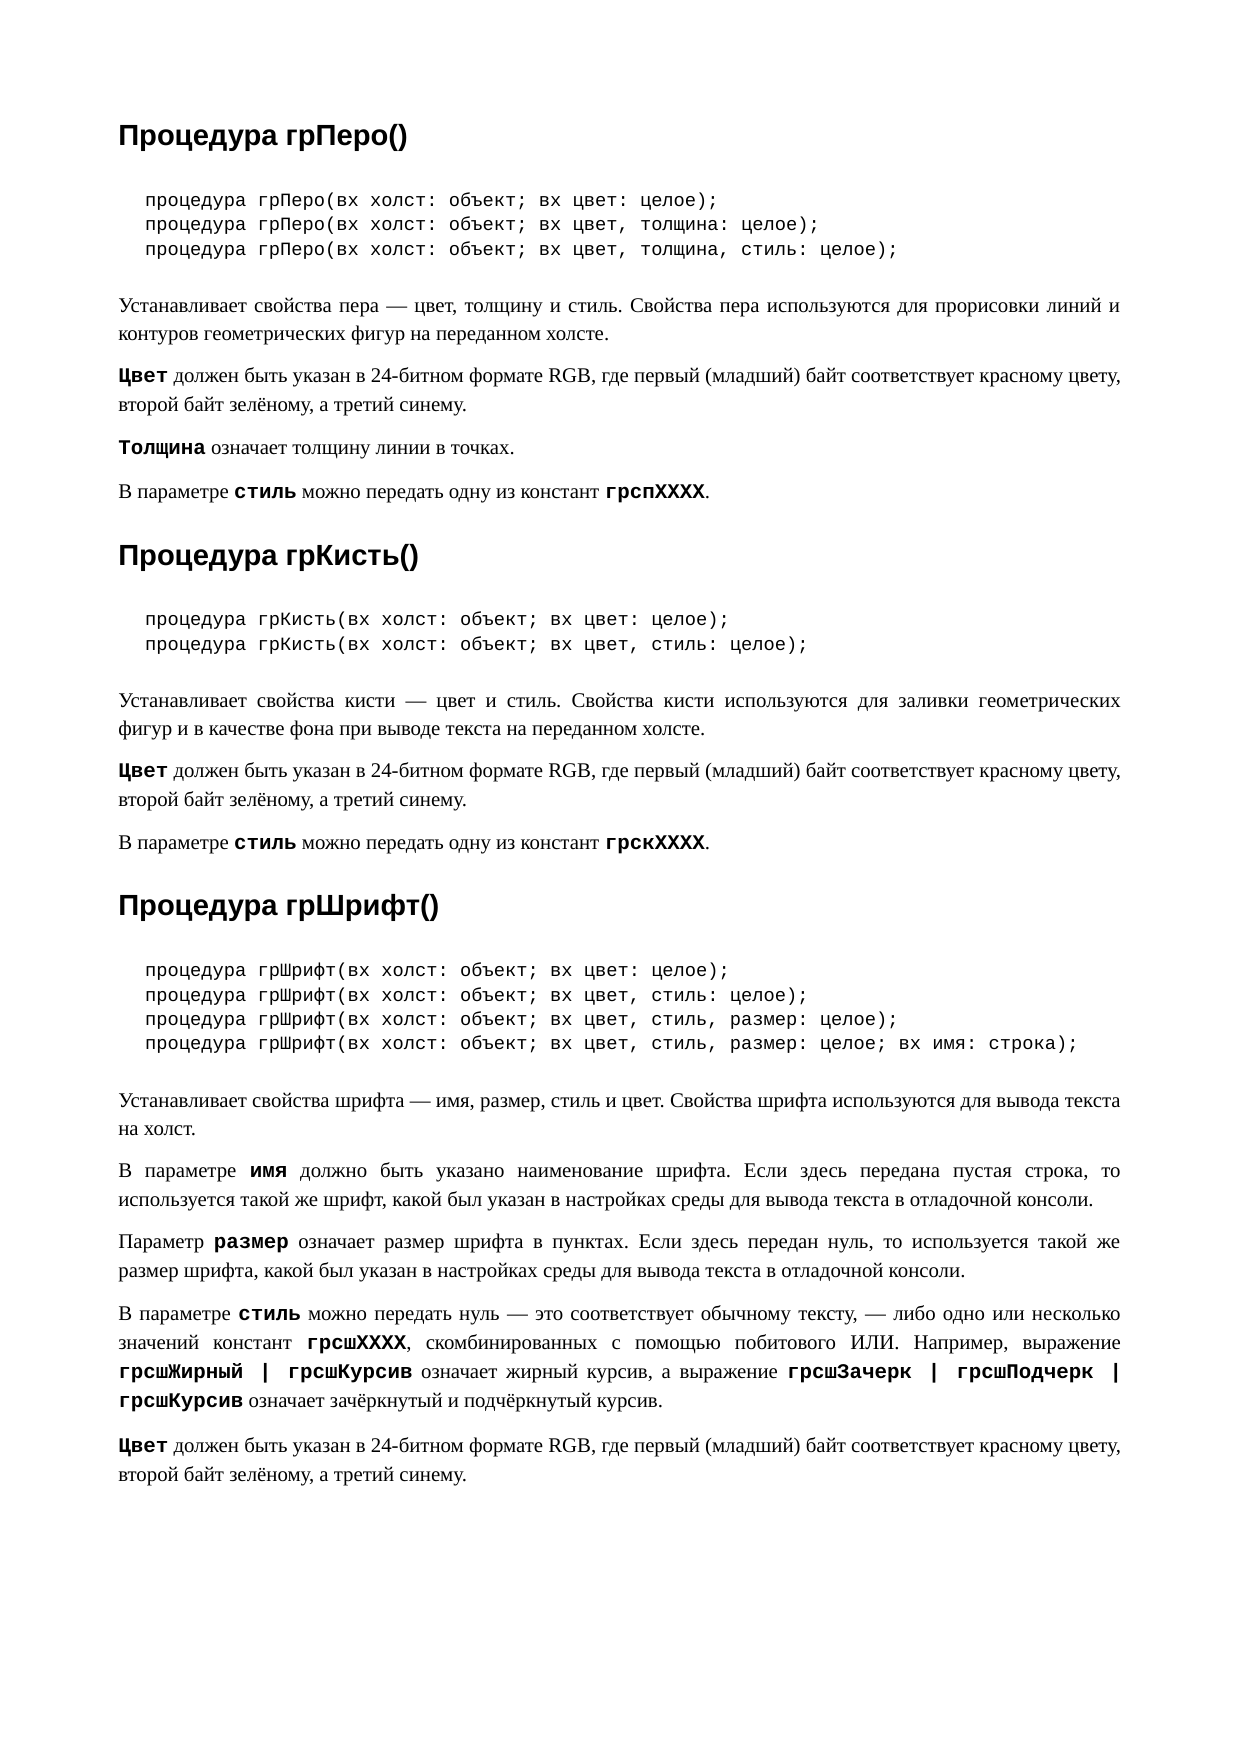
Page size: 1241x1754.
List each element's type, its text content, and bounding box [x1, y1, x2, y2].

text В параметре имя должно быть указано наименование шрифта. Если здесь передана пустая строка, то используется такой же шрифт, какой был указан в настройках среды для вывода текста в отладочной консоли. [118, 1158, 1122, 1211]
text Устанавливает свойства кисти — цвет и стиль. Свойства кисти используются для заливки геометрических фигур и в качестве фона при выводе текста на переданном холсте. [118, 688, 1122, 740]
text Устанавливает свойства пера — цвет, толщину и стиль. Свойства пера используются для прорисовки линий и контуров геометрических фигур на переданном холсте. [118, 293, 1122, 345]
text процедура грШрифт(вх холст: объект; вх цвет, стиль, размер: целое; вх имя: строка); [136, 1025, 1104, 1064]
text процедура грШрифт(вх холст: объект; вх цвет, стиль: целое); [136, 976, 1104, 1001]
subtitle Процедура грКисть() [118, 537, 1122, 571]
text В параметре стиль можно передать одну из констант грспХХХХ. [118, 479, 1122, 504]
text В параметре стиль можно передать нуль — это соответствует обычному тексту, — либо одно или несколько значений констант грсшХХХХ, скомбинированных с помощью побитового ИЛИ. Например, выражение грсшЖирный | грсшКурсив означает жирный курсив, а выражение грсшЗачерк | грсшПодчерк | грсшКурсив означает зачёркнутый и подчёркнутый курсив. [118, 1301, 1122, 1414]
text Устанавливает свойства шрифта — имя, размер, стиль и цвет. Свойства шрифта используются для вывода текста на холст. [118, 1088, 1122, 1139]
text процедура грКисть(вх холст: объект; вх цвет: целое); процедура грКисть(вх холст: объект; вх цвет, стиль: целое); [136, 601, 1104, 664]
text процедура грШрифт(вх холст: объект; вх цвет, стиль, размер: целое); [136, 1001, 1104, 1025]
text Цвет должен быть указан в 24-битном формате RGB, где первый (младший) байт соответствует красному цвету, второй байт зелёному, а третий синему. [118, 1433, 1122, 1486]
subtitle Процедура грШрифт() [118, 888, 1122, 922]
text процедура грШрифт(вх холст: объект; вх цвет: целое); [136, 952, 1104, 976]
text Цвет должен быть указан в 24-битном формате RGB, где первый (младший) байт соответствует красному цвету, второй байт зелёному, а третий синему. [118, 758, 1122, 811]
text Цвет должен быть указан в 24-битном формате RGB, где первый (младший) байт соответствует красному цвету, второй байт зелёному, а третий синему. [118, 363, 1122, 416]
text Параметр размер означает размер шрифта в пунктах. Если здесь передан нуль, то используется такой же размер шрифта, какой был указан в настройках среды для вывода текста в отладочной консоли. [118, 1229, 1122, 1282]
text Толщина означает толщину линии в точках. [118, 434, 1122, 460]
text В параметре стиль можно передать одну из констант грскХХХХ. [118, 829, 1122, 855]
text процедура грПеро(вх холст: объект; вх цвет: целое); процедура грПеро(вх холст: объект; вх цвет, толщина: целое); процедура грПеро(вх холст: объект; вх цвет, толщина, стиль: целое); [136, 182, 1104, 269]
subtitle Процедура грПеро() [118, 118, 1122, 152]
